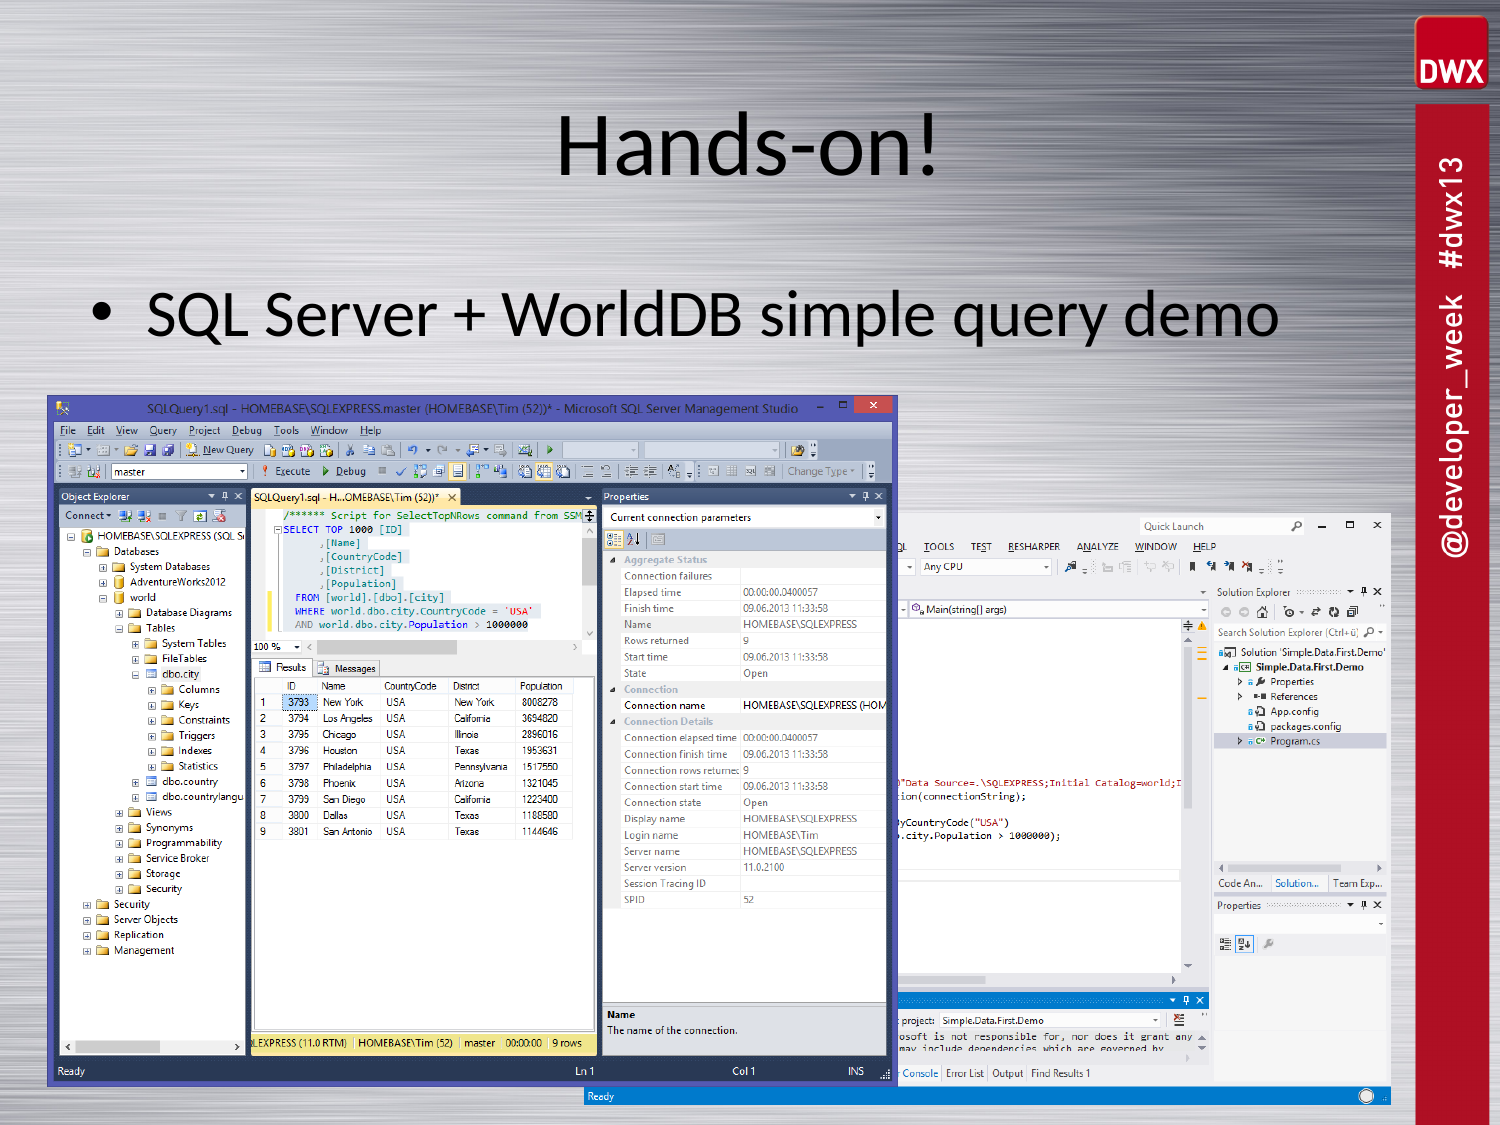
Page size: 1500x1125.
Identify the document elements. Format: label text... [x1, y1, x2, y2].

list SQL Server + WorldDB simple query demo [75, 262, 1426, 1006]
title Hands-on! [75, 45, 1426, 233]
picture [0, 0, 1500, 1125]
